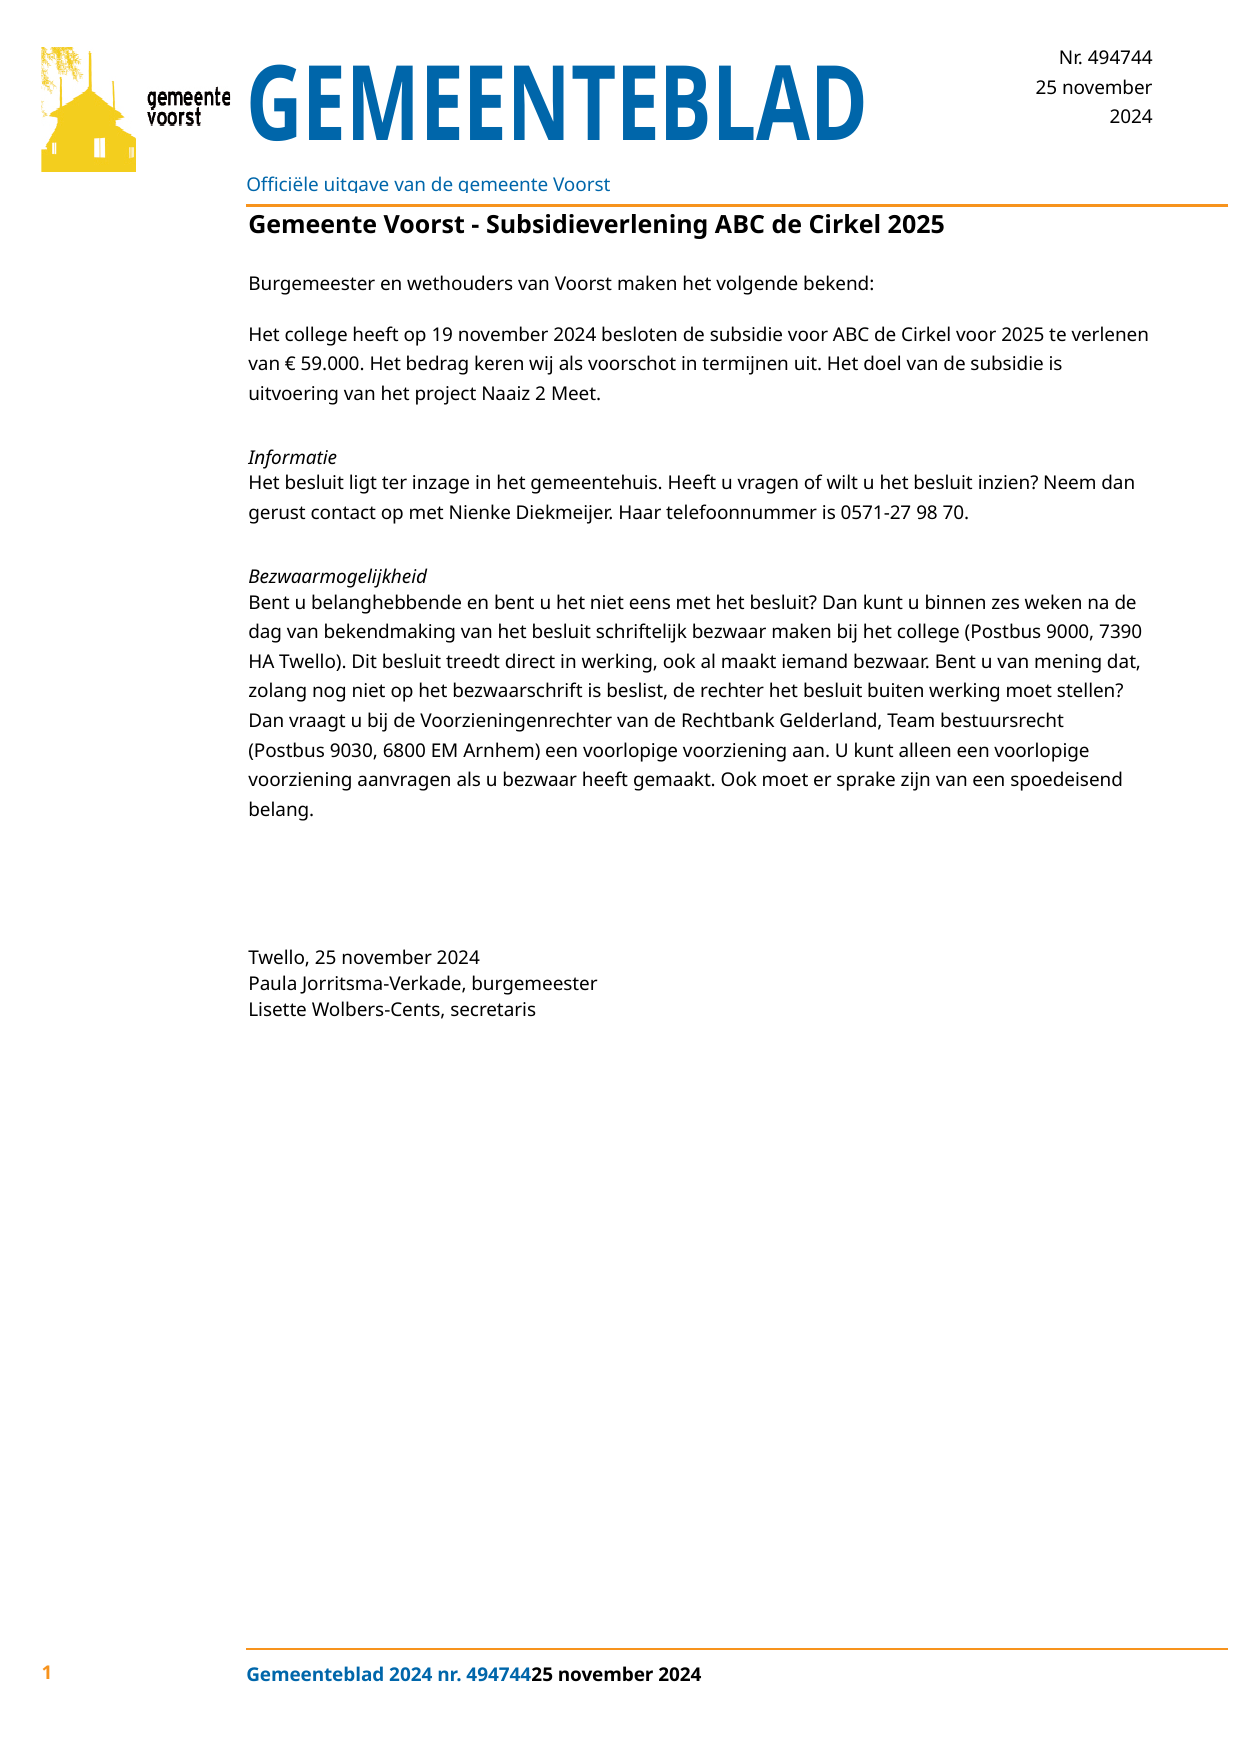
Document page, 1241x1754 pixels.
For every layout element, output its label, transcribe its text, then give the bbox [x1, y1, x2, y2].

text Bezwaarmogelijkheid [248, 563, 1152, 589]
text Gemeente Voorst - Subsidieverlening ABC de Cirkel 2025 [248, 207, 1152, 241]
text Twello, 25 november 2024 [248, 944, 1152, 970]
picture [41, 47, 231, 172]
text Bent u belanghebbende en bent u het niet eens met het besluit? Dan kunt u binnen zes weken na de dag van bekendmaking van het besluit schriftelijk bezwaar maken bij het college (Postbus 9000, 7390 HA Twello). Dit besluit treedt direct in werking, ook al maakt iemand bezwaar. Bent u van mening dat, zolang nog niet op het bezwaarschrift is beslist, de rechter het besluit buiten werking moet stellen? Dan vraagt u bij de Voorzieningenrechter van de Rechtbank Gelderland, Team bestuursrecht (Postbus 9030, 6800 EM Arnhem) een voorlopige voorziening aan. U kunt alleen een voorlopige voorziening aanvragen als u bezwaar heeft gemaakt. Ook moet er sprake zijn van een spoedeisend belang. [248, 589, 1152, 822]
text Het besluit ligt ter inzage in het gemeentehuis. Heeft u vragen of wilt u het besluit inzien? Neem dan gerust contact op met Nienke Diekmeijer. Haar telefoonnummer is 0571-27 98 70. [248, 469, 1152, 525]
text Lisette Wolbers-Cents, secretaris [248, 996, 1152, 1022]
text Het college heeft op 19 november 2024 besloten de subsidie voor ABC de Cirkel voor 2025 te verlenen van € 59.000. Het bedrag keren wij als voorschot in termijnen uit. Het doel van de subsidie is uitvoering van het project Naaiz 2 Meet. [248, 321, 1152, 406]
text Informatie [248, 444, 1152, 469]
text Burgemeester en wethouders van Voorst maken het volgende bekend: [248, 270, 1152, 296]
text Paula Jorritsma-Verkade, burgemeester [248, 970, 1152, 996]
